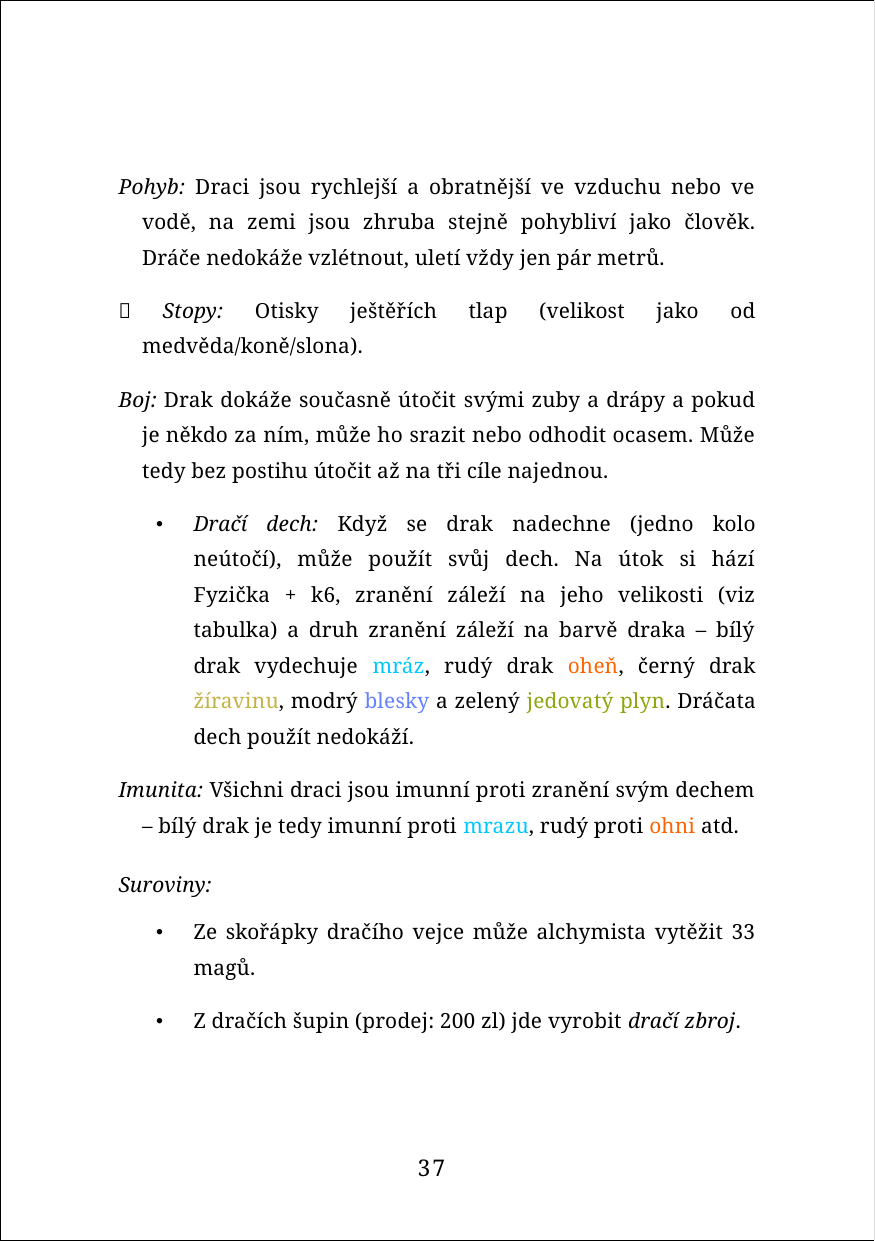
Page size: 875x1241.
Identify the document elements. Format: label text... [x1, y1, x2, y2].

text Suroviny: [118, 870, 756, 898]
list Ze skořápky dračího vejce může alchymista vytěžit 33 magů. [156, 917, 756, 981]
text Pohyb: Draci jsou rychlejší a obratnější ve vzduchu nebo ve vodě, na zemi jsou zhruba stejně pohybliví jako člověk. Dráče nedokáže vzlétnout, uletí vždy jen pár metrů. [118, 172, 756, 271]
text 👣 Stopy: Otisky ještěřích tlap (velikost jako od medvěda/koně/slona). [118, 296, 756, 360]
list Z dračích šupin (prodej: 200 zl) jde vyrobit dračí zbroj. [156, 1006, 756, 1034]
text Imunita: Všichni draci jsou imunní proti zranění svým dechem – bílý drak je tedy imunní proti mrazu, rudý proti ohni atd. [118, 775, 756, 839]
text Boj: Drak dokáže současně útočit svými zuby a drápy a pokud je někdo za ním, může ho srazit nebo odhodit ocasem. Může tedy bez postihu útočit až na tři cíle najednou. [118, 385, 756, 484]
list Dračí dech: Když se drak nadechne (jedno kolo neútočí), může použít svůj dech. Na útok si hází Fyzička + k6, zranění záleží na jeho velikosti (viz tabulka) a druh zranění záleží na barvě draka – bílý drak vydechuje mráz, rudý drak oheň, černý drak žíravinu, modrý blesky a zelený jedovatý plyn. Dráčata dech použít nedokáží. [156, 509, 756, 751]
